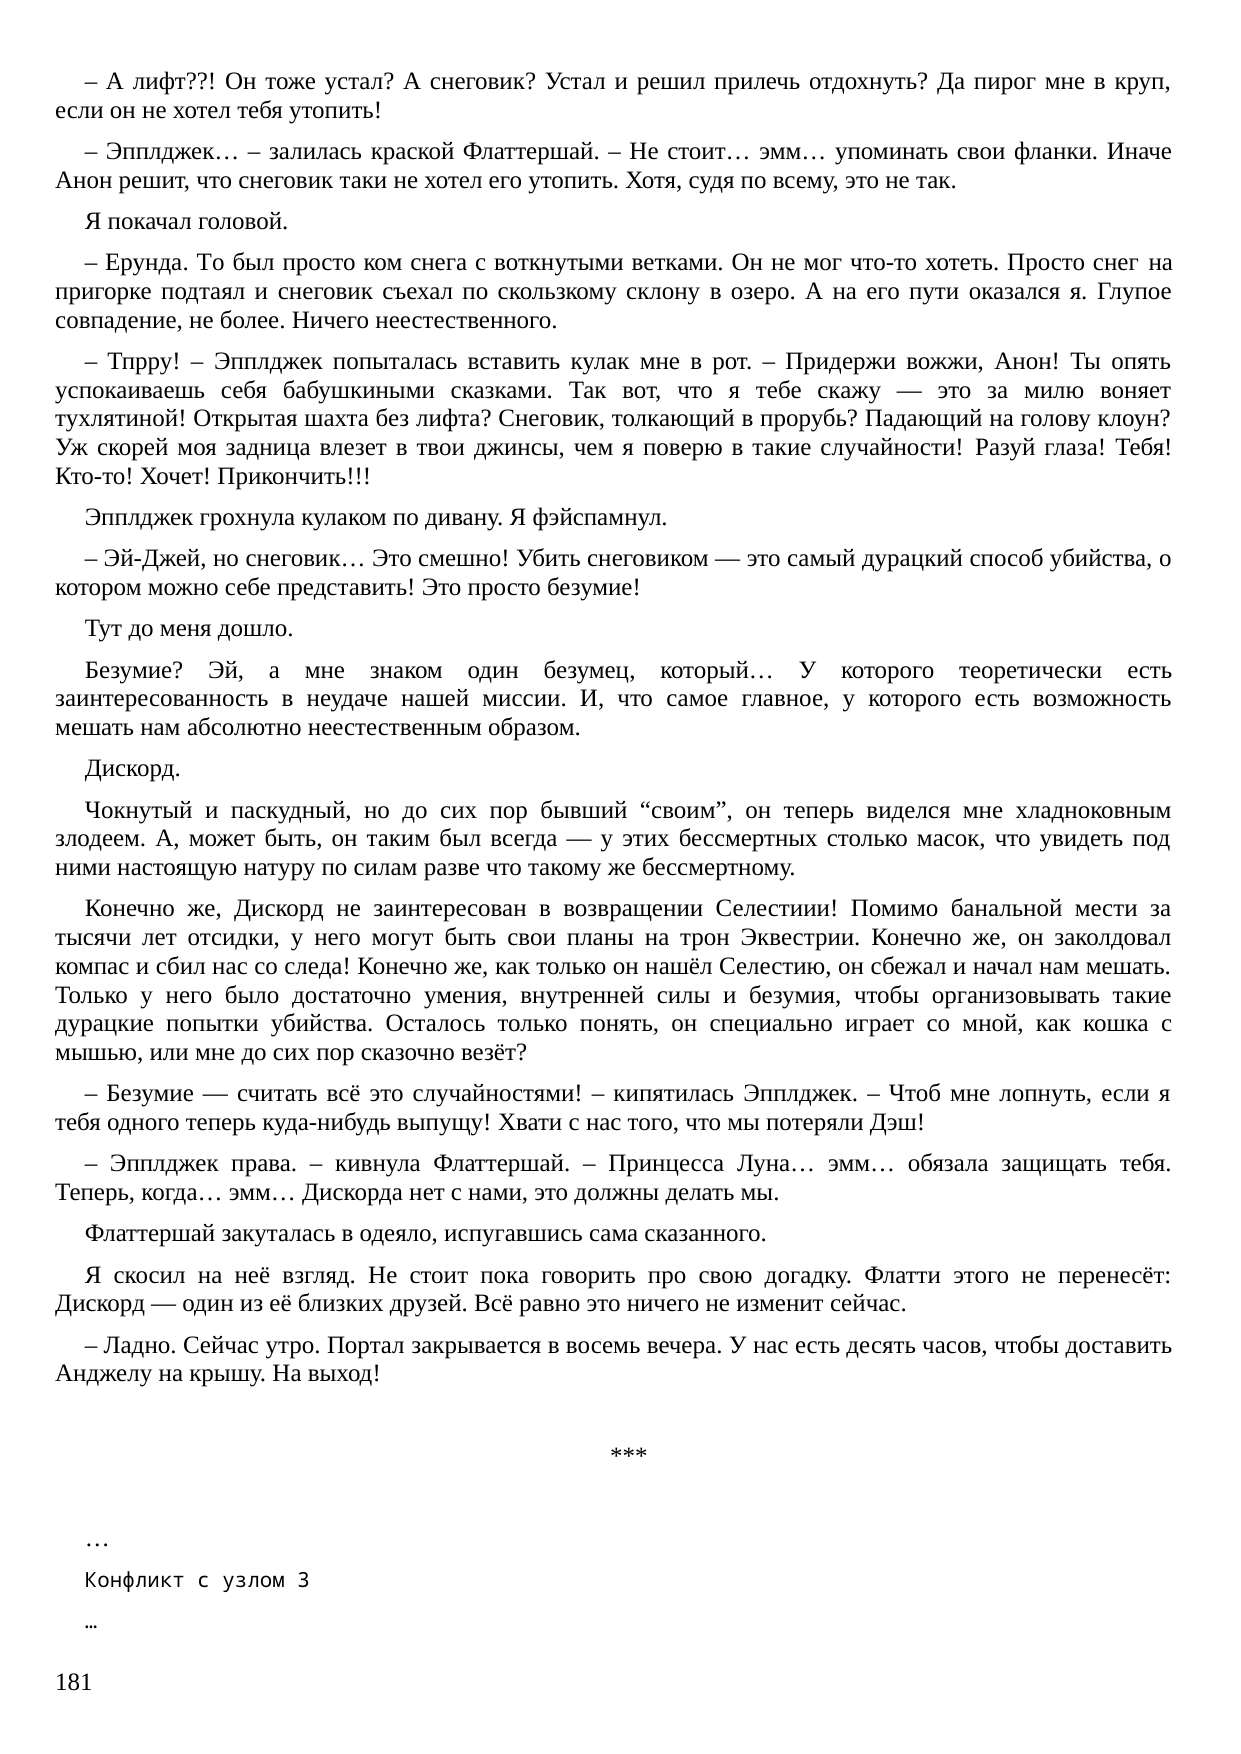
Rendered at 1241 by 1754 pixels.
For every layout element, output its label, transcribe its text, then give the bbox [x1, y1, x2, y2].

text … [55, 1523, 1173, 1552]
text Я покачал головой. [55, 206, 1173, 235]
text Я скосил на неё взгляд. Не стоит пока говорить про свою догадку. Флатти этого не перенесёт: Дискорд — один из её близких друзей. Всё равно это ничего не изменит сейчас. [55, 1260, 1173, 1317]
text – Ерунда. То был просто ком снега с воткнутыми ветками. Он не мог что-то хотеть. Просто снег на пригорке подтаял и снеговик съехал по скользкому склону в озеро. А на его пути оказался я. Глупое совпадение, не более. Ничего неестественного. [55, 247, 1173, 333]
text Эпплджек грохнула кулаком по дивану. Я фэйспамнул. [55, 502, 1173, 531]
text Флаттершай закуталась в одеяло, испугавшись сама сказанного. [55, 1218, 1173, 1247]
text – Тпрру! – Эпплджек попыталась вставить кулак мне в рот. – Придержи вожжи, Анон! Ты опять успокаиваешь себя бабушкиными сказками. Так вот, что я тебе скажу — это за милю воняет тухлятиной! Открытая шахта без лифта? Снеговик, толкающий в прорубь? Падающий на голову клоун? Уж скорей моя задница влезет в твои джинсы, чем я поверю в такие случайности! Разуй глаза! Тебя! Кто-то! Хочет! Прикончить!!! [55, 346, 1173, 490]
text – Безумие — считать всё это случайностями! – кипятилась Эпплджек. – Чтоб мне лопнуть, если я тебя одного теперь куда-нибудь выпущу! Хвати с нас того, что мы потеряли Дэш! [55, 1078, 1173, 1136]
text – А лифт??! Он тоже устал? А снеговик? Устал и решил прилечь отдохнуть? Да пирог мне в круп, если он не хотел тебя утопить! [55, 66, 1173, 123]
text – Эпплджек… – залилась краской Флаттершай. – Не стоит… эмм… упоминать свои фланки. Иначе Анон решит, что снеговик таки не хотел его утопить. Хотя, судя по всему, это не так. [55, 136, 1173, 193]
text Конфликт с узлом 3 [55, 1565, 1173, 1593]
text Чокнутый и паскудный, но до сих пор бывший “своим”, он теперь виделся мне хладноковным злодеем. А, может быть, он таким был всегда — у этих бессмертных столько масок, что увидеть под ними настоящую натуру по силам разве что такому же бессмертному. [55, 795, 1173, 881]
text … [55, 1606, 1173, 1634]
text Конечно же, Дискорд не заинтересован в возвращении Селестиии! Помимо банальной мести за тысячи лет отсидки, у него могут быть свои планы на трон Эквестрии. Конечно же, он заколдовал компас и сбил нас со следа! Конечно же, как только он нашёл Селестию, он сбежал и начал нам мешать. Только у него было достаточно умения, внутренней силы и безумия, чтобы организовывать такие дурацкие попытки убийства. Осталось только понять, он специально играет со мной, как кошка с мышью, или мне до сих пор сказочно везёт? [55, 893, 1173, 1066]
text Дискорд. [55, 753, 1173, 782]
text *** [55, 1441, 1173, 1470]
text Безумие? Эй, а мне знаком один безумец, который… У которого теоретически есть заинтересованность в неудаче нашей миссии. И, что самое главное, у которого есть возможность мешать нам абсолютно неестественным образом. [55, 655, 1173, 741]
text Тут до меня дошло. [55, 613, 1173, 642]
text – Ладно. Сейчас утро. Портал закрывается в восемь вечера. У нас есть десять часов, чтобы доставить Анджелу на крышу. На выход! [55, 1330, 1173, 1387]
text – Эй-Джей, но снеговик… Это смешно! Убить снеговиком — это самый дурацкий способ убийства, о котором можно себе представить! Это просто безумие! [55, 543, 1173, 601]
text – Эпплджек права. – кивнула Флаттершай. – Принцесса Луна… эмм… обязала защищать тебя. Теперь, когда… эмм… Дискорда нет с нами, это должны делать мы. [55, 1148, 1173, 1206]
